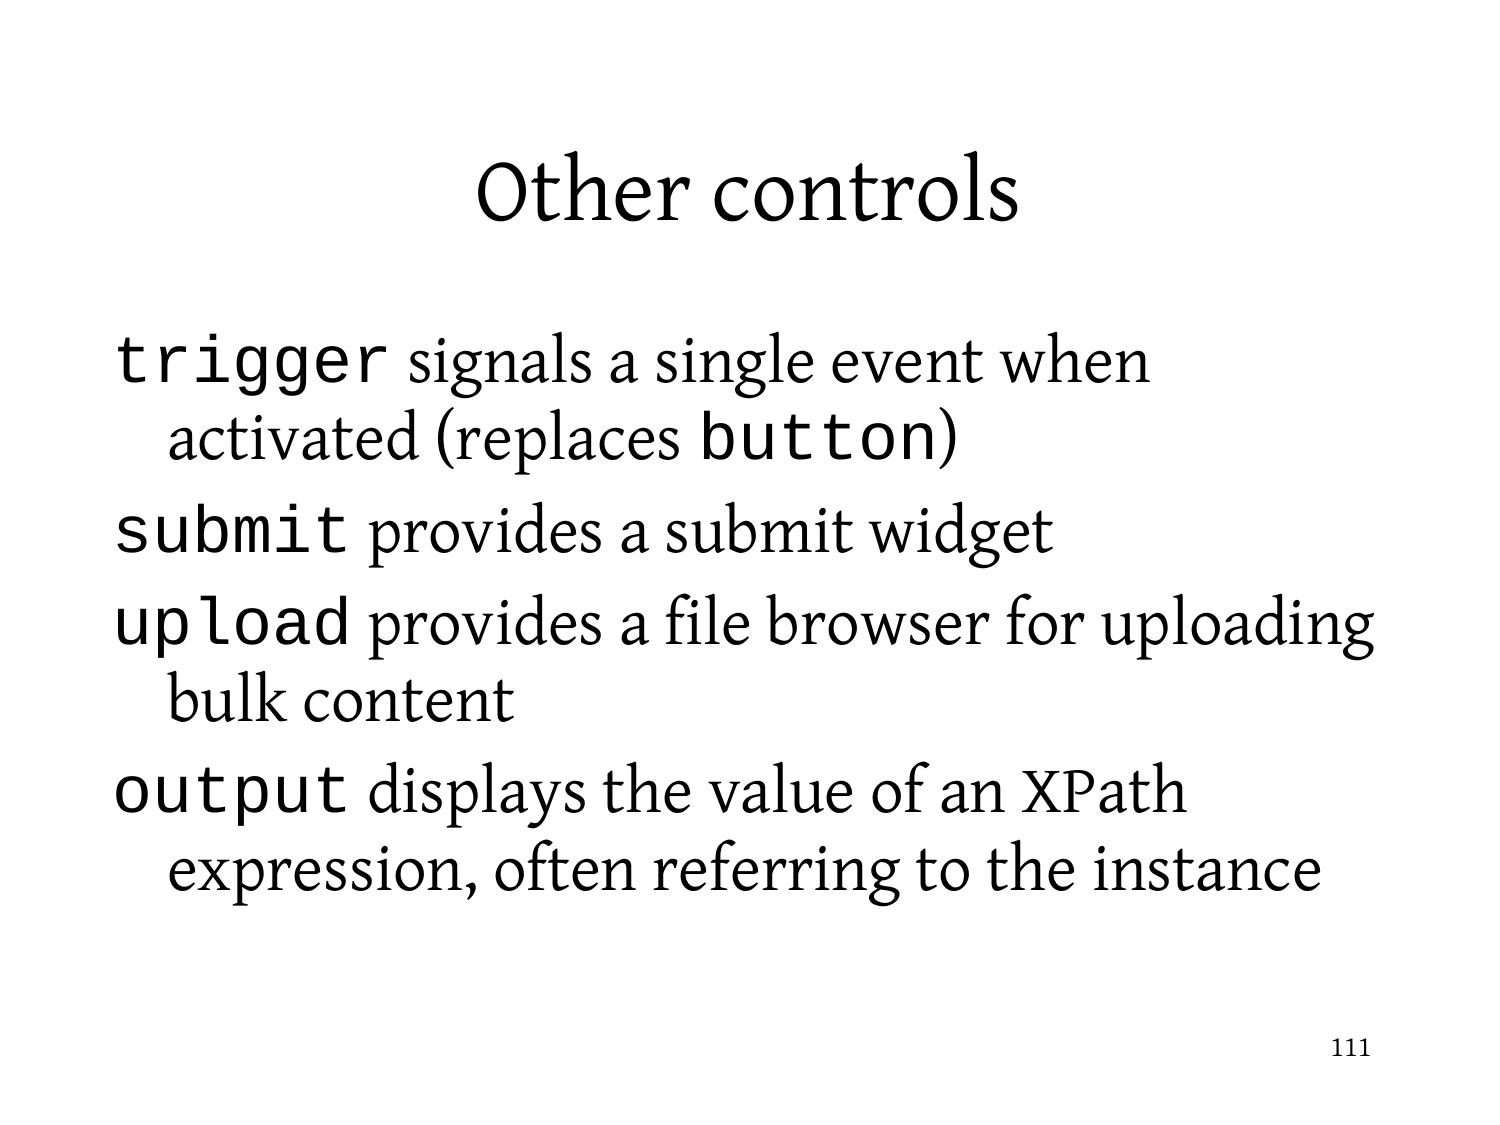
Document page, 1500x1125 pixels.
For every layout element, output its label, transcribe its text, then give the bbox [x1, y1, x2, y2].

list trigger signals a single event when activated (replaces button) submit provides a submit widget upload provides a file browser for uploading bulk content output displays the value of an XPath expression, often referring to the instance [112, 324, 1387, 1000]
title Other controls [112, 63, 1387, 324]
